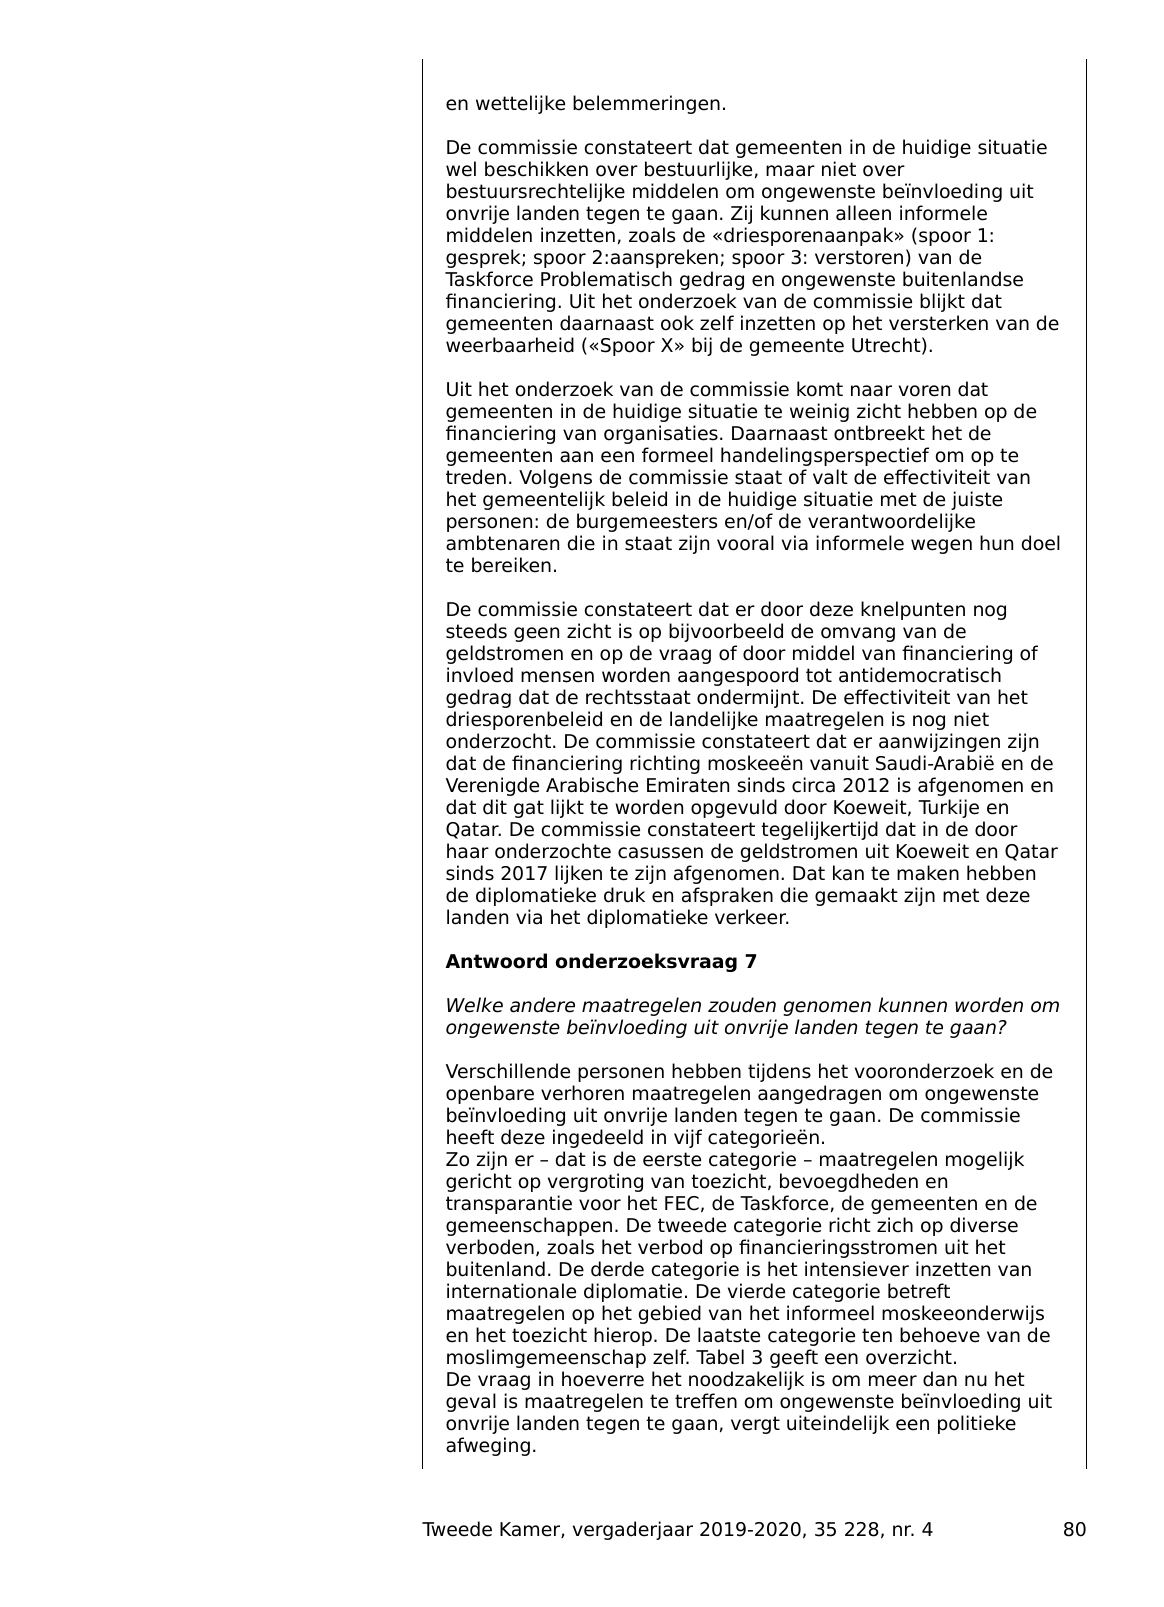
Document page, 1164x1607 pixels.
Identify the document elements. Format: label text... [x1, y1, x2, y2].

table_header en wettelijke belemmeringen. De commissie constateert dat gemeenten in de huidige situatie wel beschikken over bestuurlijke, maar niet over bestuursrechtelijke middelen om ongewenste beïnvloeding uit onvrije landen tegen te gaan. Zij kunnen alleen informele middelen inzetten, zoals de «driesporenaanpak» (spoor 1: gesprek; spoor 2:aanspreken; spoor 3: verstoren) van de Taskforce Problematisch gedrag en ongewenste buitenlandse financiering. Uit het onderzoek van de commissie blijkt dat gemeenten daarnaast ook zelf inzetten op het versterken van de weerbaarheid («Spoor X» bij de gemeente Utrecht). Uit het onderzoek van de commissie komt naar voren dat gemeenten in de huidige situatie te weinig zicht hebben op de financiering van organisaties. Daarnaast ontbreekt het de gemeenten aan een formeel handelingsperspectief om op te treden. Volgens de commissie staat of valt de effectiviteit van het gemeentelijk beleid in de huidige situatie met de juiste personen: de burgemeesters en/of de verantwoordelijke ambtenaren die in staat zijn vooral via informele wegen hun doel te bereiken. De commissie constateert dat er door deze knelpunten nog steeds geen zicht is op bijvoorbeeld de omvang van de geldstromen en op de vraag of door middel van financiering of invloed mensen worden aangespoord tot antidemocratisch gedrag dat de rechtsstaat ondermijnt. De effectiviteit van het driesporenbeleid en de landelijke maatregelen is nog niet onderzocht. De commissie constateert dat er aanwijzingen zijn dat de financiering richting moskeeën vanuit Saudi-Arabië en de Verenigde Arabische Emiraten sinds circa 2012 is afgenomen en dat dit gat lijkt te worden opgevuld door Koeweit, Turkije en Qatar. De commissie constateert tegelijkertijd dat in de door haar onderzochte casussen de geldstromen uit Koeweit en Qatar sinds 2017 lijken te zijn afgenomen. Dat kan te maken hebben de diplomatieke druk en afspraken die gemaakt zijn met deze landen via het diplomatieke verkeer. Antwoord onderzoeksvraag 7 Welke andere maatregelen zouden genomen kunnen worden om ongewenste beïnvloeding uit onvrije landen tegen te gaan? Verschillende personen hebben tijdens het vooronderzoek en de openbare verhoren maatregelen aangedragen om ongewenste beïnvloeding uit onvrije landen tegen te gaan. De commissie heeft deze ingedeeld in vijf categorieën. Zo zijn er – dat is de eerste categorie – maatregelen mogelijk gericht op vergroting van toezicht, bevoegdheden en transparantie voor het FEC, de Taskforce, de gemeenten en de gemeenschappen. De tweede categorie richt zich op diverse verboden, zoals het verbod op financieringsstromen uit het buitenland. De derde categorie is het intensiever inzetten van internationale diplomatie. De vierde categorie betreft maatregelen op het gebied van het informeel moskeeonderwijs en het toezicht hierop. De laatste categorie ten behoeve van de moslimgemeenschap zelf. Tabel 3 geeft een overzicht. De vraag in hoeverre het noodzakelijk is om meer dan nu het geval is maatregelen te treffen om ongewenste beïnvloeding uit onvrije landen tegen te gaan, vergt uiteindelijk een politieke afweging. [423, 59, 1086, 1469]
